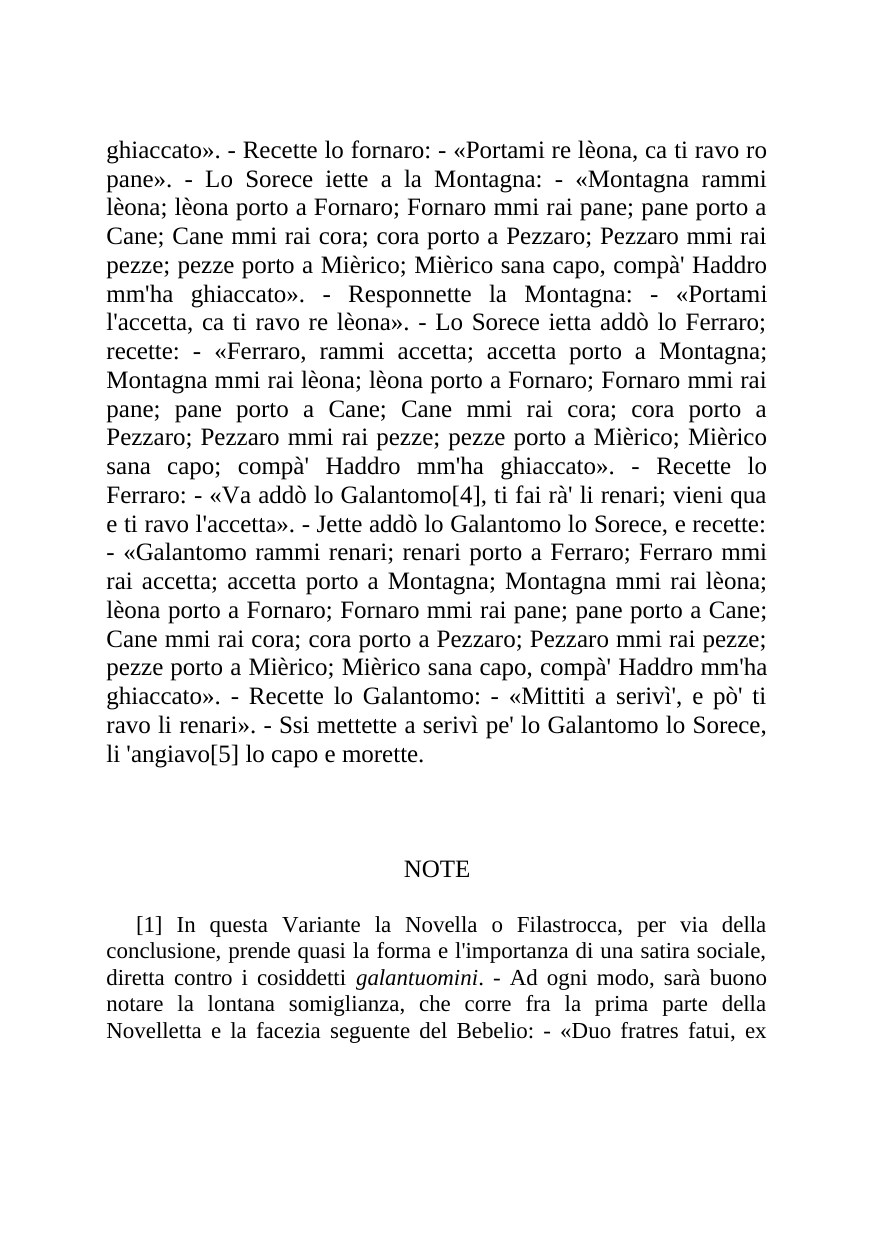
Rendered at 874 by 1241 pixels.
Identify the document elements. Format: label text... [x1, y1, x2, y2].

text NOTE [106, 854, 768, 882]
text ghiaccato». - Recette lo fornaro: - «Portami re lèona, ca ti ravo ro pane». - Lo Sorece iette a la Montagna: - «Montagna rammi lèona; lèona porto a Fornaro; Fornaro mmi rai pane; pane porto a Cane; Cane mmi rai cora; cora porto a Pezzaro; Pezzaro mmi rai pezze; pezze porto a Mièrico; Mièrico sana capo, compà' Haddro mm'ha ghiaccato». - Responnette la Montagna: - «Portami l'accetta, ca ti ravo re lèona». - Lo Sorece ietta addò lo Ferraro; recette: - «Ferraro, rammi accetta; accetta porto a Montagna; Montagna mmi rai lèona; lèona porto a Fornaro; Fornaro mmi rai pane; pane porto a Cane; Cane mmi rai cora; cora porto a Pezzaro; Pezzaro mmi rai pezze; pezze porto a Mièrico; Mièrico sana capo; compà' Haddro mm'ha ghiaccato». - Recette lo Ferraro: - «Va addò lo Galantomo[4], ti fai rà' li renari; vieni qua e ti ravo l'accetta». - Jette addò lo Galantomo lo Sorece, e recette: - «Galantomo rammi renari; renari porto a Ferraro; Ferraro mmi rai accetta; accetta porto a Montagna; Montagna mmi rai lèona; lèona porto a Fornaro; Fornaro mmi rai pane; pane porto a Cane; Cane mmi rai cora; cora porto a Pezzaro; Pezzaro mmi rai pezze; pezze porto a Mièrico; Mièrico sana capo, compà' Haddro mm'ha ghiaccato». - Recette lo Galantomo: - «Mittiti a serivì', e pò' ti ravo li renari». - Ssi mettette a serivì pe' lo Galantomo lo Sorece, li 'angiavo[5] lo capo e morette. [106, 135, 768, 767]
text [1] In questa Variante la Novella o Filastrocca, per via della conclusione, prende quasi la forma e l'importanza di una satira sociale, diretta contro i cosiddetti galantuomini. - Ad ogni modo, sarà buono notare la lontana somiglianza, che corre fra la prima parte della Novelletta e la facezia seguente del Bebelio: - «Duo fratres fatui, ex [106, 911, 768, 1043]
